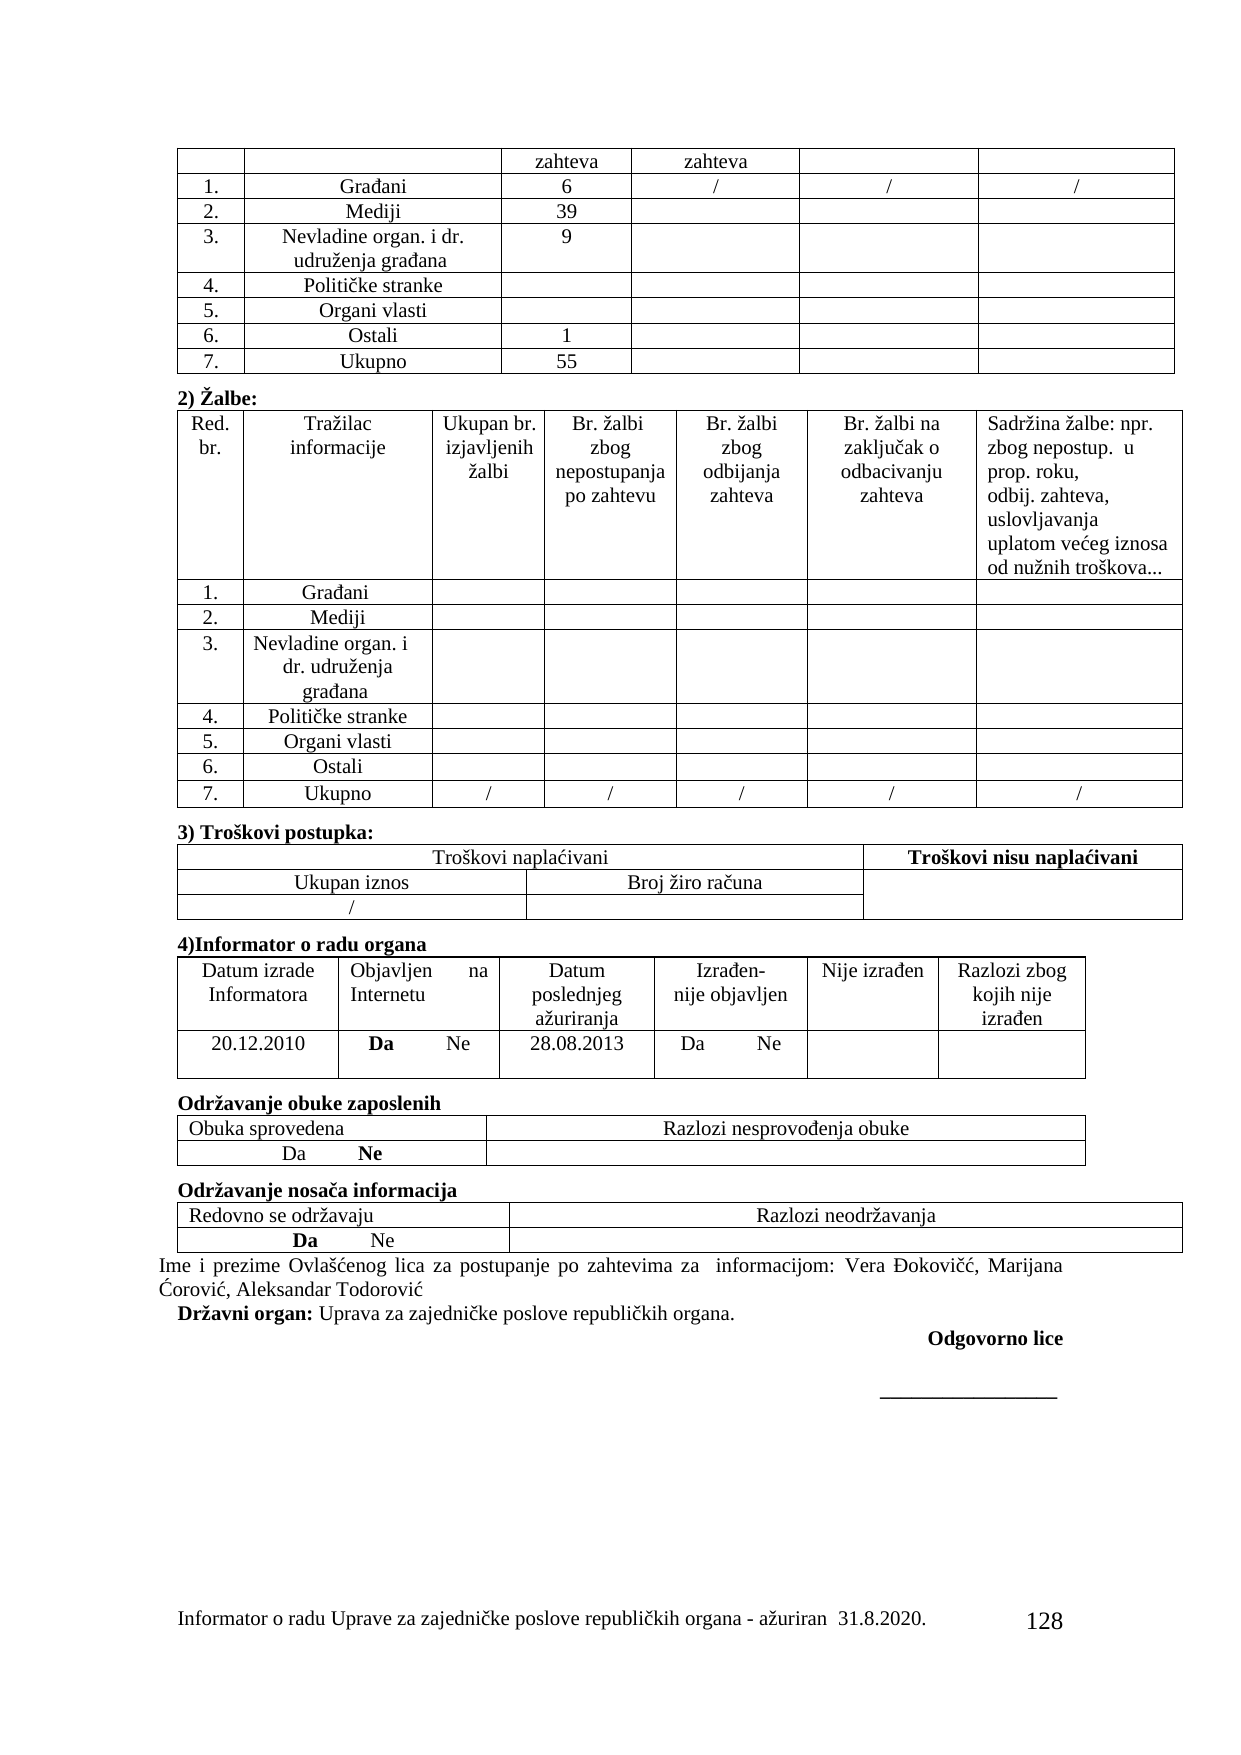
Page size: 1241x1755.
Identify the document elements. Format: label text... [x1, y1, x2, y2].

table_cell [677, 704, 807, 728]
table_header Datum izrade Informatora [178, 958, 338, 1030]
text 2) Žalbe: [177, 386, 1063, 410]
table_cell [800, 324, 978, 347]
table_cell / [433, 781, 544, 807]
table_cell 4. [178, 273, 244, 297]
table_cell [808, 580, 976, 604]
table_cell 28.08.2013 [500, 1031, 654, 1078]
table_cell 4. [178, 704, 243, 728]
table_header Troškovi nisu naplaćivani [864, 845, 1182, 869]
table_cell [808, 754, 976, 780]
table_cell / [808, 781, 976, 807]
table_header zahteva [632, 149, 799, 173]
table_cell [800, 224, 978, 272]
table_cell [632, 224, 799, 272]
table_cell [632, 349, 799, 373]
table_header Tražilac informacije [244, 411, 432, 579]
table_cell [800, 349, 978, 373]
table_cell Nevladine organ. i dr. udruženja građana [245, 224, 501, 272]
table_cell [808, 1031, 938, 1078]
table_cell 7. [178, 349, 244, 373]
table_cell [433, 729, 544, 753]
table_cell [808, 605, 976, 629]
text 3) Troškovi postupka: [177, 820, 1063, 844]
table_header Nije izrađen [808, 958, 938, 1030]
table_cell [545, 630, 676, 703]
table_cell Da Ne [339, 1031, 499, 1078]
table_cell [433, 704, 544, 728]
table_header [979, 149, 1174, 173]
table_cell [433, 605, 544, 629]
table_cell Da Ne [655, 1031, 807, 1078]
table_cell 5. [178, 298, 244, 322]
table_cell 6. [178, 754, 243, 780]
table_cell [677, 580, 807, 604]
text Održavanje obuke zaposlenih [177, 1091, 1063, 1115]
table_cell Ostali [245, 324, 501, 347]
table_cell [487, 1141, 1085, 1165]
table_cell [864, 870, 1182, 919]
table_cell [433, 580, 544, 604]
table_cell [502, 273, 631, 297]
table_header Razlozi nesprovođenja obuke [487, 1116, 1085, 1140]
table_cell 3. [178, 630, 243, 703]
table_cell [545, 754, 676, 780]
text _________________ [177, 1373, 1063, 1402]
table_cell 39 [502, 199, 631, 223]
text Održavanje nosača informacija [177, 1178, 1063, 1202]
table_cell 1 [502, 324, 631, 347]
table_cell [545, 580, 676, 604]
table_cell 9 [502, 224, 631, 272]
table_header [178, 149, 244, 173]
table_cell Građani [244, 580, 432, 604]
table_cell Ukupan iznos [178, 870, 526, 894]
table_cell [632, 273, 799, 297]
table_header Razlozi neodržavanja [510, 1203, 1182, 1227]
table_header Red. br. [178, 411, 243, 579]
table_cell Organi vlasti [245, 298, 501, 322]
table_header [245, 149, 501, 173]
table_cell Nevladine organ. i dr. udruženja građana [244, 630, 432, 703]
table_cell [545, 729, 676, 753]
table_cell [527, 895, 863, 919]
table_cell [800, 199, 978, 223]
table_cell [977, 580, 1182, 604]
table_cell Ukupno [244, 781, 432, 807]
table_cell [977, 704, 1182, 728]
table_cell [545, 605, 676, 629]
table_header Br. žalbi na zaklјučak o odbacivanju zahteva [808, 411, 976, 579]
table_header Obuka sprovedena [178, 1116, 486, 1140]
table_header Objavlјen na Internetu [339, 958, 499, 1030]
table_header Redovno se održavaju [178, 1203, 509, 1227]
table_cell 20.12.2010 [178, 1031, 338, 1078]
table_cell [632, 298, 799, 322]
table_cell Mediji [245, 199, 501, 223]
table_cell [977, 630, 1182, 703]
table_cell 2. [178, 605, 243, 629]
table_header Br. žalbi zbog odbijanja zahteva [677, 411, 807, 579]
table_cell [808, 630, 976, 703]
table_cell [632, 199, 799, 223]
table_cell 1. [178, 580, 243, 604]
table_cell 2. [178, 199, 244, 223]
table_cell / [979, 174, 1174, 198]
table_cell Građani [245, 174, 501, 198]
table_cell [979, 224, 1174, 272]
table_cell Broj žiro računa [527, 870, 863, 894]
table_cell 1. [178, 174, 244, 198]
table_cell / [545, 781, 676, 807]
table_cell 7. [178, 781, 243, 807]
table_cell 5. [178, 729, 243, 753]
table_cell 55 [502, 349, 631, 373]
table_cell [800, 298, 978, 322]
table_cell / [677, 781, 807, 807]
table_cell 3. [178, 224, 244, 272]
table_cell [800, 273, 978, 297]
table_cell [979, 298, 1174, 322]
table_header zahteva [502, 149, 631, 173]
table_cell [979, 349, 1174, 373]
table_cell Da Ne [178, 1228, 509, 1252]
text 4)Informator o radu organa [177, 932, 1063, 956]
table_cell Organi vlasti [244, 729, 432, 753]
table_cell [632, 324, 799, 347]
table_cell [979, 273, 1174, 297]
table_cell / [977, 781, 1182, 807]
table_cell [979, 324, 1174, 347]
table_cell [677, 729, 807, 753]
table_cell [502, 298, 631, 322]
table_cell [808, 704, 976, 728]
table_header Izrađen- nije objavlјen [655, 958, 807, 1030]
table_header [800, 149, 978, 173]
table_header Razlozi zbog kojih nije izrađen [939, 958, 1085, 1030]
table_cell [979, 199, 1174, 223]
table_header Br. žalbi zbog nepostupanja po zahtevu [545, 411, 676, 579]
table_cell [677, 754, 807, 780]
table_cell Političke stranke [244, 704, 432, 728]
table_cell [977, 729, 1182, 753]
table_header Sadržina žalbe: npr. zbog nepostup. u prop. roku, odbij. zahteva, uslovlјavanja uplatom većeg iznosa od nužnih troškova... [977, 411, 1182, 579]
table_cell [939, 1031, 1085, 1078]
table_cell [433, 630, 544, 703]
table_cell [677, 630, 807, 703]
table_cell [977, 754, 1182, 780]
table_cell Ukupno [245, 349, 501, 373]
table_header Troškovi naplaćivani [178, 845, 863, 869]
text Državni organ: Uprava za zajedničke poslove republičkih organa. [177, 1301, 1063, 1325]
table_cell Mediji [244, 605, 432, 629]
table_header Datum poslednjeg ažuriranja [500, 958, 654, 1030]
table_header Ukupan br. izjavlјenih žalbi [433, 411, 544, 579]
table_cell Ostali [244, 754, 432, 780]
table_cell [433, 754, 544, 780]
table_cell [677, 605, 807, 629]
table_cell Da Ne [178, 1141, 486, 1165]
table_cell / [800, 174, 978, 198]
text Ime i prezime Ovlašćenog lica za postupanje po zahtevima za informacijom: Vera Đokovičć, Marijana Ćorović, Aleksandar Todorović [158, 1253, 1063, 1301]
table_cell Političke stranke [245, 273, 501, 297]
table_cell [545, 704, 676, 728]
table_cell [977, 605, 1182, 629]
table_cell [808, 729, 976, 753]
table_cell / [632, 174, 799, 198]
table_cell / [178, 895, 526, 919]
table_cell 6. [178, 324, 244, 347]
table_cell 6 [502, 174, 631, 198]
text Odgovorno lice [177, 1325, 1063, 1349]
table_cell [510, 1228, 1182, 1252]
